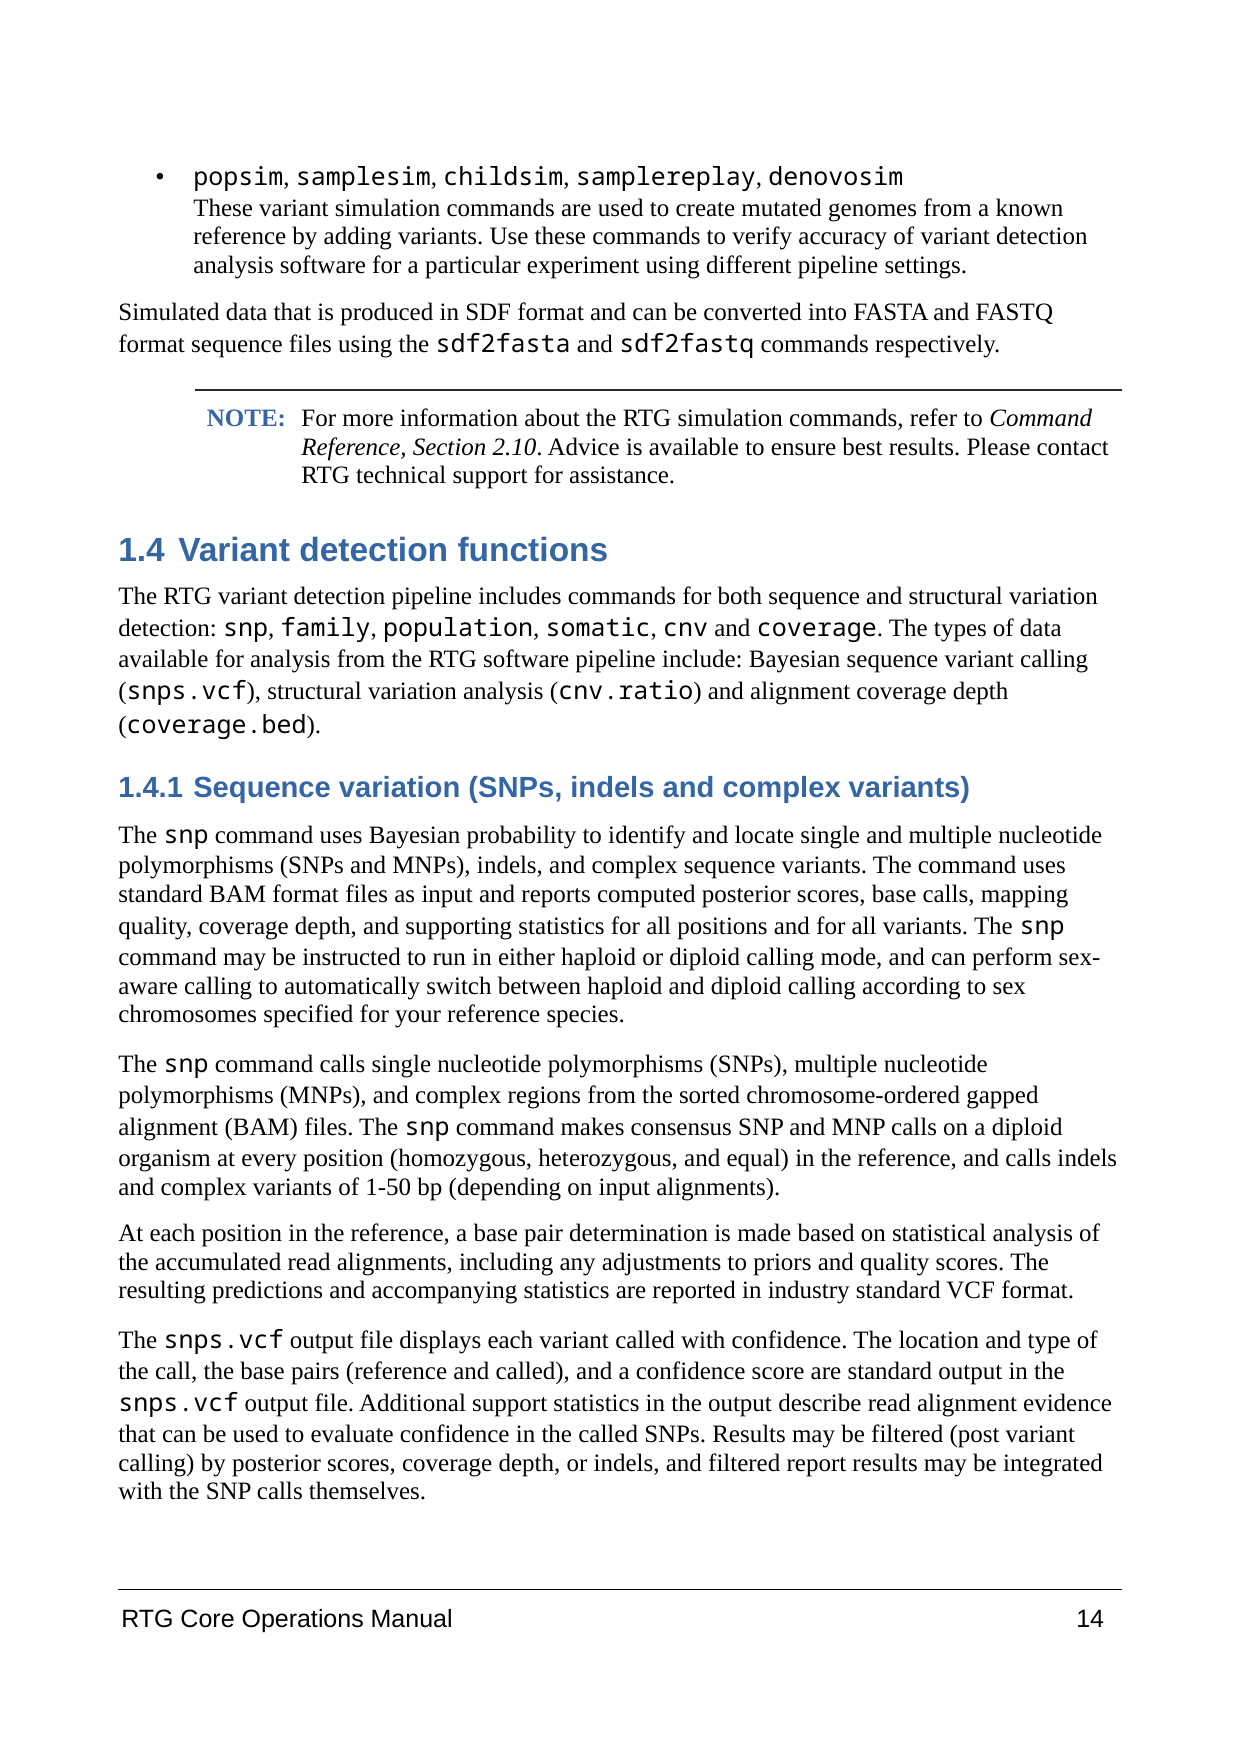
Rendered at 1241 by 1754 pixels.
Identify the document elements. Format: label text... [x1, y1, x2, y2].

text Simulated data that is produced in SDF format and can be converted into FASTA and FASTQ format sequence files using the sdf2fasta and sdf2fastq commands respectively. [118, 297, 1122, 359]
text The snps.vcf output file displays each variant called with confidence. The location and type of the call, the base pairs (reference and called), and a confidence score are standard output in the snps.vcf output file. Additional support statistics in the output describe read alignment evidence that can be used to evaluate confidence in the called SNPs. Results may be filtered (post variant calling) by posterior scores, coverage depth, or indels, and filtered report results may be integrated with the SNP calls themselves. [118, 1322, 1122, 1505]
text At each position in the reference, a base pair determination is made based on statistical analysis of the accumulated read alignments, including any adjustments to priors and quality scores. The resulting predictions and accompanying statistics are reported in industry standard VCF format. [118, 1218, 1122, 1304]
text The RTG variant detection pipeline includes commands for both sequence and structural variation detection: snp, family, population, somatic, cnv and coverage. The types of data available for analysis from the RTG software pipeline include: Bayesian sequence variant calling (snps.vcf), structural variation analysis (cnv.ratio) and alignment coverage depth (coverage.bed). [118, 581, 1122, 741]
text The snp command uses Bayesian probability to identify and locate single and multiple nucleotide polymorphisms (SNPs and MNPs), indels, and complex sequence variants. The command uses standard BAM format files as input and reports computed posterior scores, base calls, mapping quality, coverage depth, and supporting statistics for all positions and for all variants. The snp command may be instructed to run in either haploid or diploid calling mode, and can perform sex-aware calling to automatically switch between haploid and diploid calling according to sex chromosomes specified for your reference species. [118, 816, 1122, 1028]
text NOTE: For more information about the RTG simulation commands, refer to Command Reference, Section 2.10. Advice is available to ensure best results. Please contact RTG technical support for assistance. [195, 392, 1122, 501]
list popsim, samplesim, childsim, samplereplay, denovosim These variant simulation commands are used to create mutated genomes from a known reference by adding variants. Use these commands to verify accuracy of variant detection analysis software for a particular experiment using different pipeline settings. [156, 159, 1122, 279]
subtitle Sequence variation (SNPs, indels and complex variants) [118, 771, 1122, 804]
text The snp command calls single nucleotide polymorphisms (SNPs), multiple nucleotide polymorphisms (MNPs), and complex regions from the sorted chromosome-ordered gapped alignment (BAM) files. The snp command makes consensus SNP and MNP calls on a diploid organism at every position (homozygous, heterozygous, and equal) in the reference, and calls indels and complex variants of 1-50 bp (depending on input alignments). [118, 1046, 1122, 1200]
subtitle Variant detection functions [118, 530, 1122, 569]
